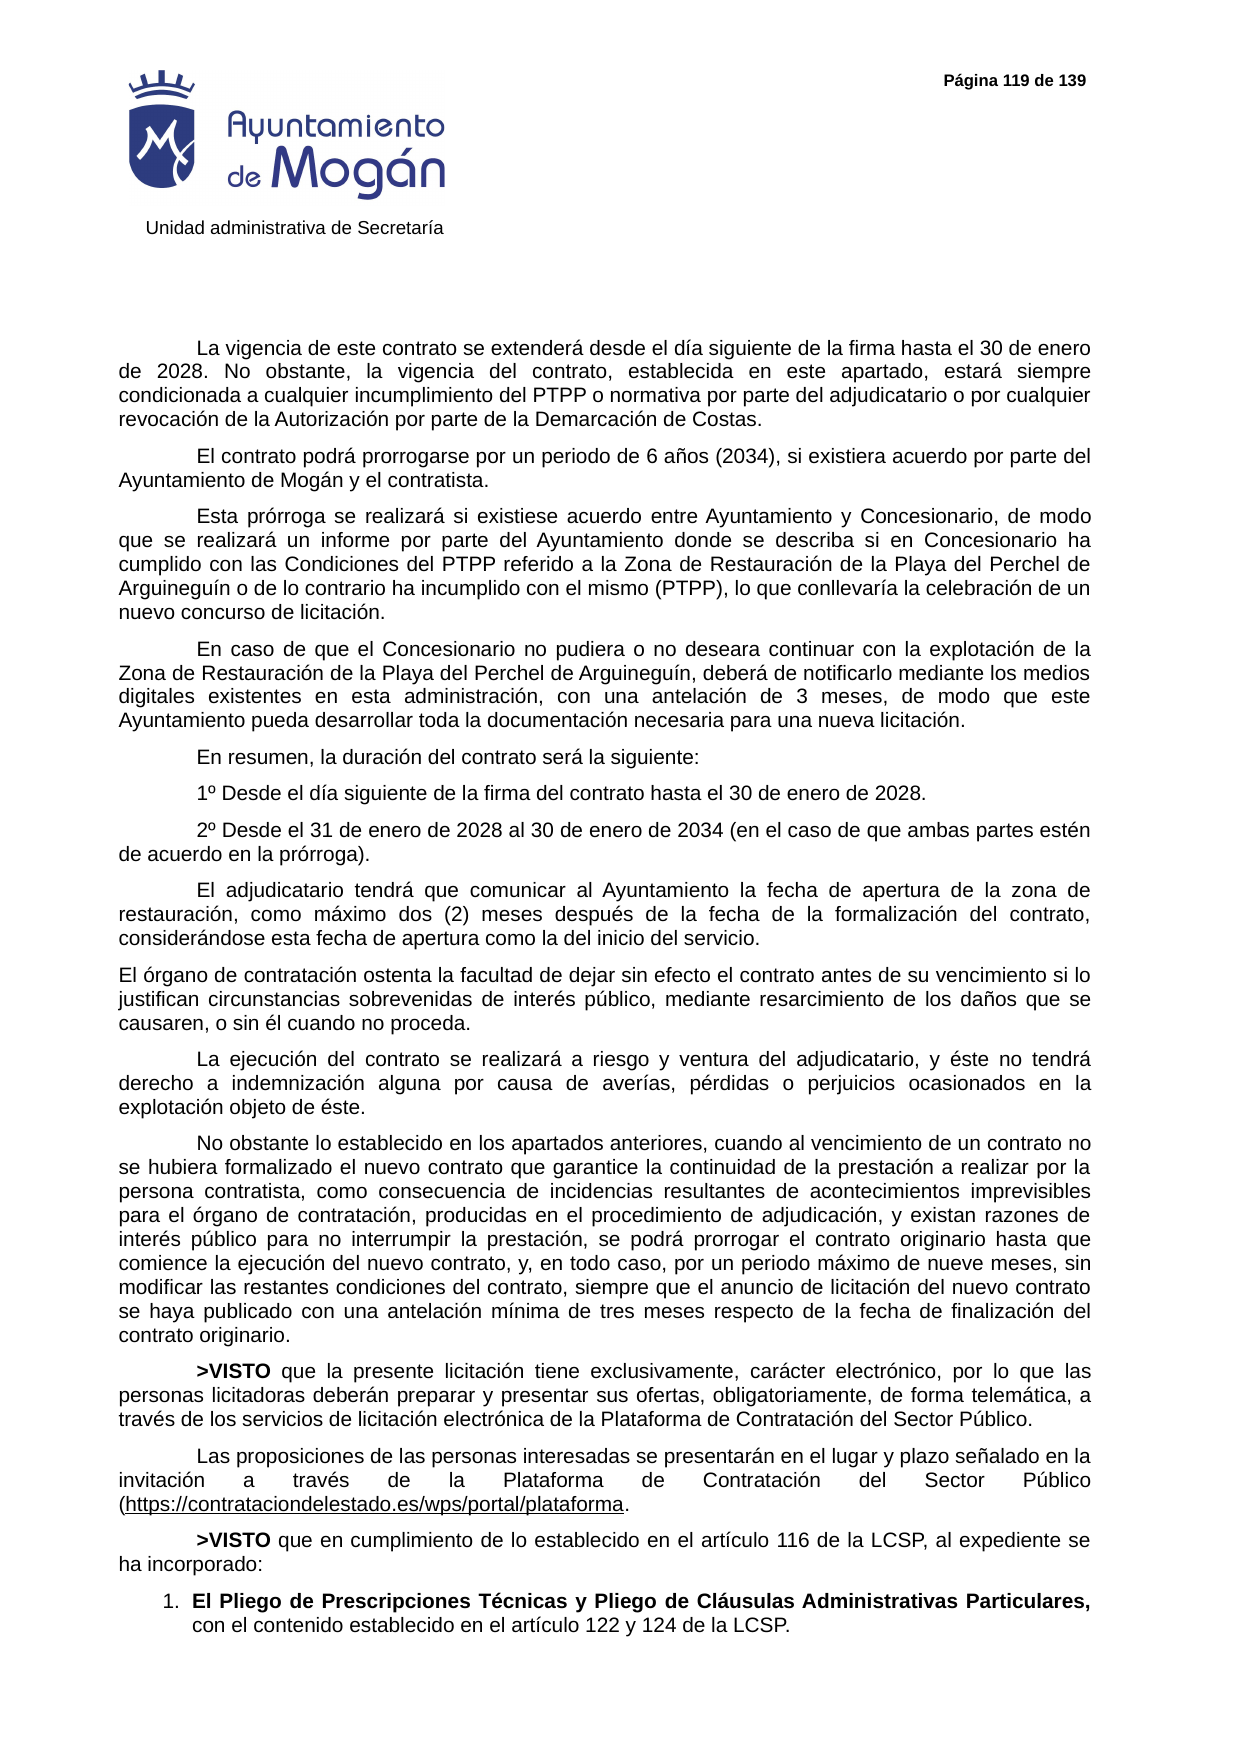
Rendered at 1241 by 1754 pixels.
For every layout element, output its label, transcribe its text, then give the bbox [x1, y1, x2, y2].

text El contrato podrá prorrogarse por un periodo de 6 años (2034), si existiera acuerdo por parte del Ayuntamiento de Mogán y el contratista. [118, 444, 1092, 492]
text El adjudicatario tendrá que comunicar al Ayuntamiento la fecha de apertura de la zona de restauración, como máximo dos (2) meses después de la fecha de la formalización del contrato, considerándose esta fecha de apertura como la del inicio del servicio. [118, 878, 1092, 950]
text No obstante lo establecido en los apartados anteriores, cuando al vencimiento de un contrato no se hubiera formalizado el nuevo contrato que garantice la continuidad de la prestación a realizar por la persona contratista, como consecuencia de incidencias resultantes de acontecimientos imprevisibles para el órgano de contratación, producidas en el procedimiento de adjudicación, y existan razones de interés público para no interrumpir la prestación, se podrá prorrogar el contrato originario hasta que comience la ejecución del nuevo contrato, y, en todo caso, por un periodo máximo de nueve meses, sin modificar las restantes condiciones del contrato, siempre que el anuncio de licitación del nuevo contrato se haya publicado con una antelación mínima de tres meses respecto de la fecha de finalización del contrato originario. [118, 1131, 1092, 1347]
text Esta prórroga se realizará si existiese acuerdo entre Ayuntamiento y Concesionario, de modo que se realizará un informe por parte del Ayuntamiento donde se describa si en Concesionario ha cumplido con las Condiciones del PTPP referido a la Zona de Restauración de la Playa del Perchel de Arguineguín o de lo contrario ha incumplido con el mismo (PTPP), lo que conllevaría la celebración de un nuevo concurso de licitación. [118, 504, 1092, 624]
text La ejecución del contrato se realizará a riesgo y ventura del adjudicatario, y éste no tendrá derecho a indemnización alguna por causa de averías, pérdidas o perjuicios ocasionados en la explotación objeto de éste. [118, 1047, 1092, 1119]
text La vigencia de este contrato se extenderá desde el día siguiente de la firma hasta el 30 de enero de 2028. No obstante, la vigencia del contrato, establecida en este apartado, estará siempre condicionada a cualquier incumplimiento del PTPP o normativa por parte del adjudicatario o por cualquier revocación de la Autorización por parte de la Demarcación de Costas. [118, 335, 1092, 431]
picture [128, 70, 445, 206]
text Las proposiciones de las personas interesadas se presentarán en el lugar y plazo señalado en la invitación a través de la Plataforma de Contratación del Sector Público (https://contrataciondelestado.es/wps/portal/plataforma. [118, 1444, 1092, 1516]
text >VISTO que en cumplimiento de lo establecido en el artículo 116 de la LCSP, al expediente se ha incorporado: [118, 1528, 1092, 1576]
list El Pliego de Prescripciones Técnicas y Pliego de Cláusulas Administrativas Particulares, con el contenido establecido en el artículo 122 y 124 de la LCSP. [162, 1588, 1092, 1636]
text 1º Desde el día siguiente de la firma del contrato hasta el 30 de enero de 2028. [118, 781, 1092, 805]
text En caso de que el Concesionario no pudiera o no deseara continuar con la explotación de la Zona de Restauración de la Playa del Perchel de Arguineguín, deberá de notificarlo mediante los medios digitales existentes en esta administración, con una antelación de 3 meses, de modo que este Ayuntamiento pueda desarrollar toda la documentación necesaria para una nueva licitación. [118, 636, 1092, 732]
text En resumen, la duración del contrato será la siguiente: [118, 745, 1092, 769]
text >VISTO que la presente licitación tiene exclusivamente, carácter electrónico, por lo que las personas licitadoras deberán preparar y presentar sus ofertas, obligatoriamente, de forma telemática, a través de los servicios de licitación electrónica de la Plataforma de Contratación del Sector Público. [118, 1359, 1092, 1431]
text El órgano de contratación ostenta la facultad de dejar sin efecto el contrato antes de su vencimiento si lo justifican circunstancias sobrevenidas de interés público, mediante resarcimiento de los daños que se causaren, o sin él cuando no proceda. [118, 962, 1092, 1034]
text 2º Desde el 31 de enero de 2028 al 30 de enero de 2034 (en el caso de que ambas partes estén de acuerdo en la prórroga). [118, 818, 1092, 866]
